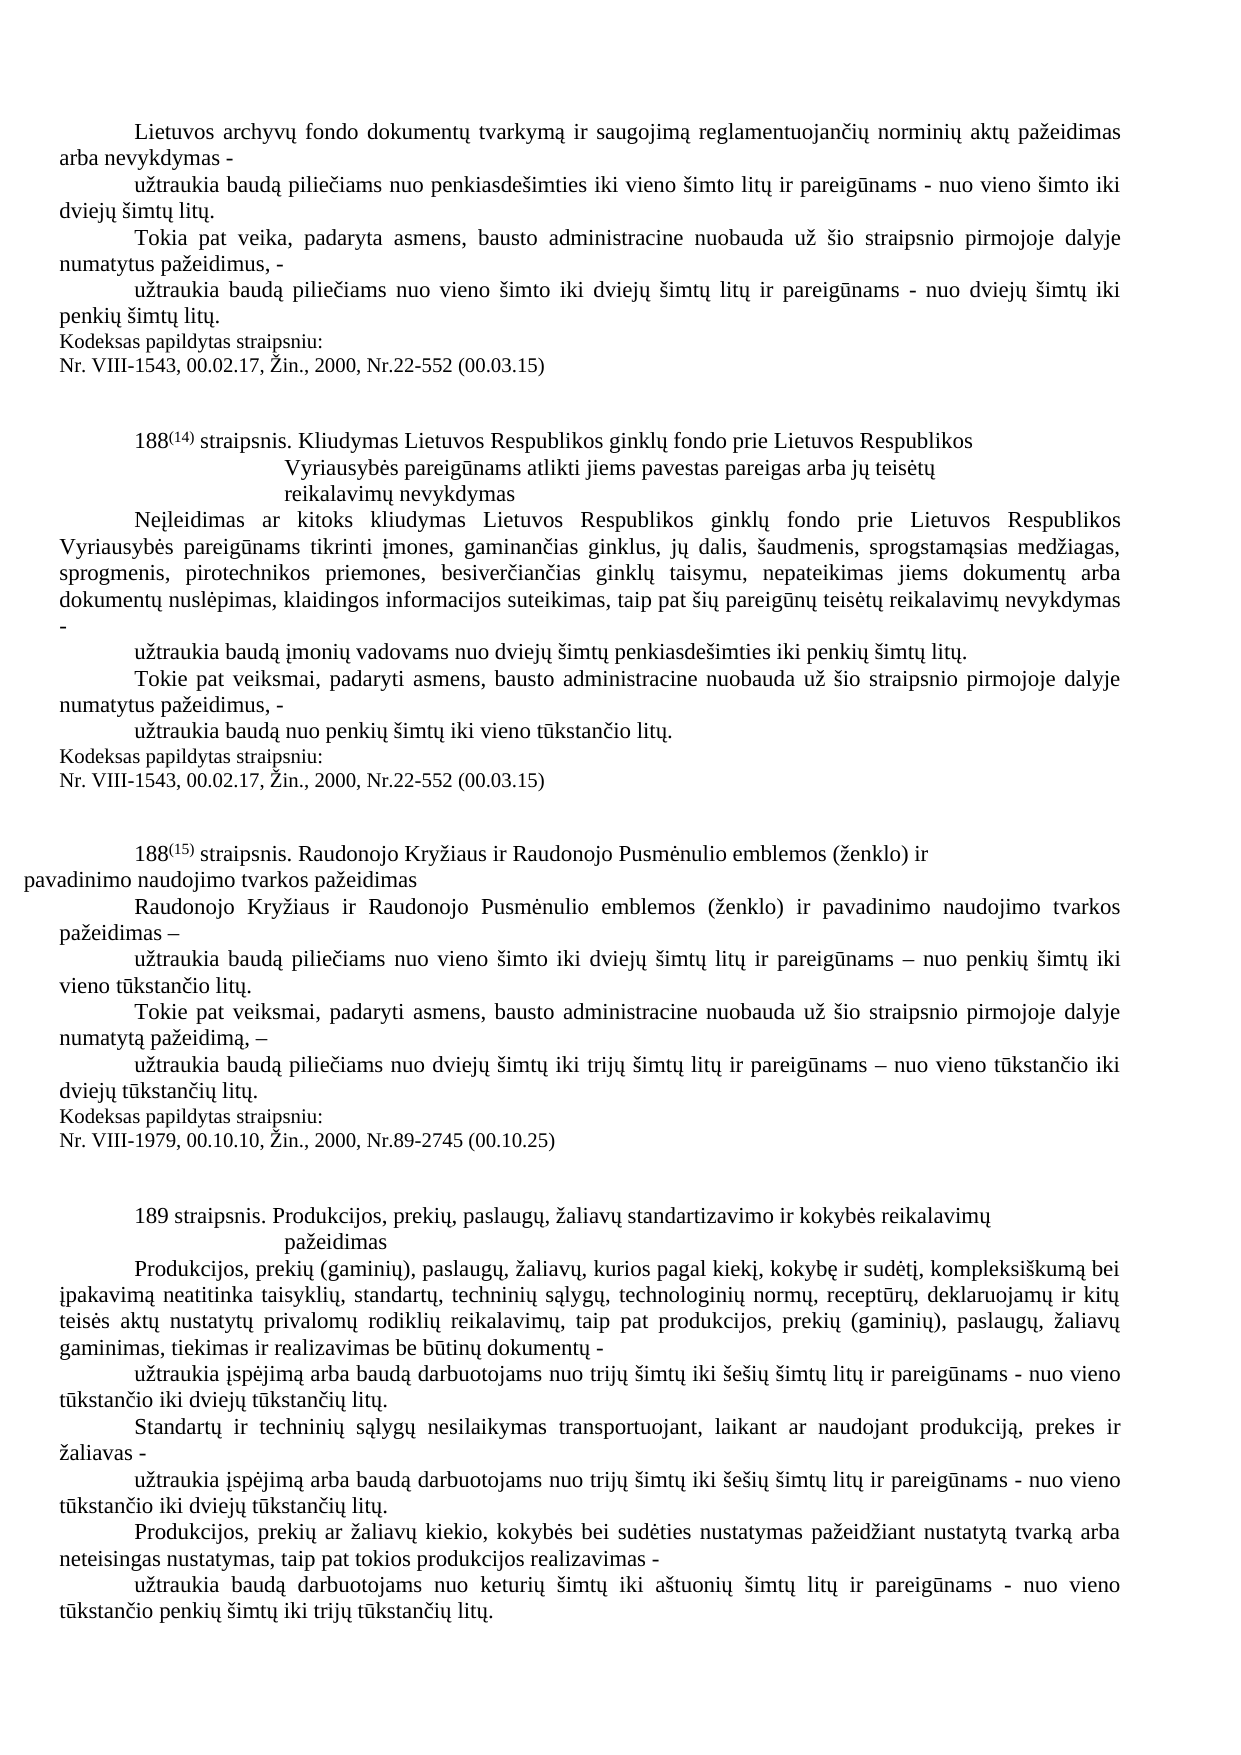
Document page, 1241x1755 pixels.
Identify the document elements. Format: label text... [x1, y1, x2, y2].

text užtraukia įspėjimą arba baudą darbuotojams nuo trijų šimtų iki šešių šimtų litų ir pareigūnams - nuo vieno tūkstančio iki dviejų tūkstančių litų. [59, 1360, 1122, 1413]
text Tokia pat veika, padaryta asmens, bausto administracine nuobauda už šio straipsnio pirmojoje dalyje numatytus pažeidimus, - [59, 223, 1122, 276]
text užtraukia baudą piliečiams nuo vieno šimto iki dviejų šimtų litų ir pareigūnams - nuo dviejų šimtų iki penkių šimtų litų. [59, 276, 1122, 329]
text Nr. VIII-1543, 00.02.17, Žin., 2000, Nr.22-552 (00.03.15) [59, 353, 1122, 377]
text Kodeksas papildytas straipsniu: [59, 329, 1122, 353]
text Produkcijos, prekių (gaminių), paslaugų, žaliavų, kurios pagal kiekį, kokybę ir sudėtį, kompleksiškumą bei įpakavimą neatitinka taisyklių, standartų, techninių sąlygų, technologinių normų, receptūrų, deklaruojamų ir kitų teisės aktų nustatytų privalomų rodiklių reikalavimų, taip pat produkcijos, prekių (gaminių), paslaugų, žaliavų gaminimas, tiekimas ir realizavimas be būtinų dokumentų - [59, 1255, 1121, 1360]
text užtraukia baudą piliečiams nuo vieno šimto iki dviejų šimtų litų ir pareigūnams – nuo penkių šimtų iki vieno tūkstančio litų. [59, 945, 1122, 998]
text Nr. VIII-1543, 00.02.17, Žin., 2000, Nr.22-552 (00.03.15) [59, 768, 1122, 792]
text Tokie pat veiksmai, padaryti asmens, bausto administracine nuobauda už šio straipsnio pirmojoje dalyje numatytą pažeidimą, – [59, 998, 1122, 1051]
text Neįleidimas ar kitoks kliudymas Lietuvos Respublikos ginklų fondo prie Lietuvos Respublikos Vyriausybės pareigūnams tikrinti įmones, gaminančias ginklus, jų dalis, šaudmenis, sprogstamąsias medžiagas, sprogmenis, pirotechnikos priemones, besiverčiančias ginklų taisymu, nepateikimas jiems dokumentų arba dokumentų nuslėpimas, klaidingos informacijos suteikimas, taip pat šių pareigūnų teisėtų reikalavimų nevykdymas - [59, 507, 1122, 638]
text 189 straipsnis. Produkcijos, prekių, paslaugų, žaliavų standartizavimo ir kokybės reikalavimų [134, 1202, 1122, 1228]
text užtraukia įspėjimą arba baudą darbuotojams nuo trijų šimtų iki šešių šimtų litų ir pareigūnams - nuo vieno tūkstančio iki dviejų tūkstančių litų. [59, 1466, 1122, 1518]
text pavadinimo naudojimo tvarkos pažeidimas [23, 866, 1122, 893]
text Vyriausybės pareigūnams atlikti jiems pavestas pareigas arba jų teisėtų [284, 454, 1122, 480]
text Standartų ir techninių sąlygų nesilaikymas transportuojant, laikant ar naudojant produkciją, prekes ir žaliavas - [59, 1413, 1122, 1466]
text užtraukia baudą įmonių vadovams nuo dviejų šimtų penkiasdešimties iki penkių šimtų litų. [59, 638, 1122, 665]
text Produkcijos, prekių ar žaliavų kiekio, kokybės bei sudėties nustatymas pažeidžiant nustatytą tvarką arba neteisingas nustatymas, taip pat tokios produkcijos realizavimas - [59, 1518, 1122, 1571]
text užtraukia baudą piliečiams nuo dviejų šimtų iki trijų šimtų litų ir pareigūnams – nuo vieno tūkstančio iki dviejų tūkstančių litų. [59, 1051, 1122, 1103]
text pažeidimas [284, 1228, 1122, 1255]
text 188(14) straipsnis. Kliudymas Lietuvos Respublikos ginklų fondo prie Lietuvos Respublikos [134, 427, 1122, 454]
text Kodeksas papildytas straipsniu: [59, 744, 1122, 768]
text Lietuvos archyvų fondo dokumentų tvarkymą ir saugojimą reglamentuojančių norminių aktų pažeidimas arba nevykdymas - [59, 118, 1122, 171]
text Nr. VIII-1979, 00.10.10, Žin., 2000, Nr.89-2745 (00.10.25) [59, 1128, 1122, 1152]
text užtraukia baudą darbuotojams nuo keturių šimtų iki aštuonių šimtų litų ir pareigūnams - nuo vieno tūkstančio penkių šimtų iki trijų tūkstančių litų. [59, 1571, 1122, 1624]
text Tokie pat veiksmai, padaryti asmens, bausto administracine nuobauda už šio straipsnio pirmojoje dalyje numatytus pažeidimus, - [59, 665, 1122, 717]
text Raudonojo Kryžiaus ir Raudonojo Pusmėnulio emblemos (ženklo) ir pavadinimo naudojimo tvarkos pažeidimas – [59, 893, 1122, 945]
text užtraukia baudą piliečiams nuo penkiasdešimties iki vieno šimto litų ir pareigūnams - nuo vieno šimto iki dviejų šimtų litų. [59, 171, 1122, 223]
text užtraukia baudą nuo penkių šimtų iki vieno tūkstančio litų. [59, 717, 1122, 744]
text reikalavimų nevykdymas [284, 480, 1122, 507]
text 188(15) straipsnis. Raudonojo Kryžiaus ir Raudonojo Pusmėnulio emblemos (ženklo) ir [134, 840, 1122, 866]
text Kodeksas papildytas straipsniu: [59, 1103, 1122, 1128]
